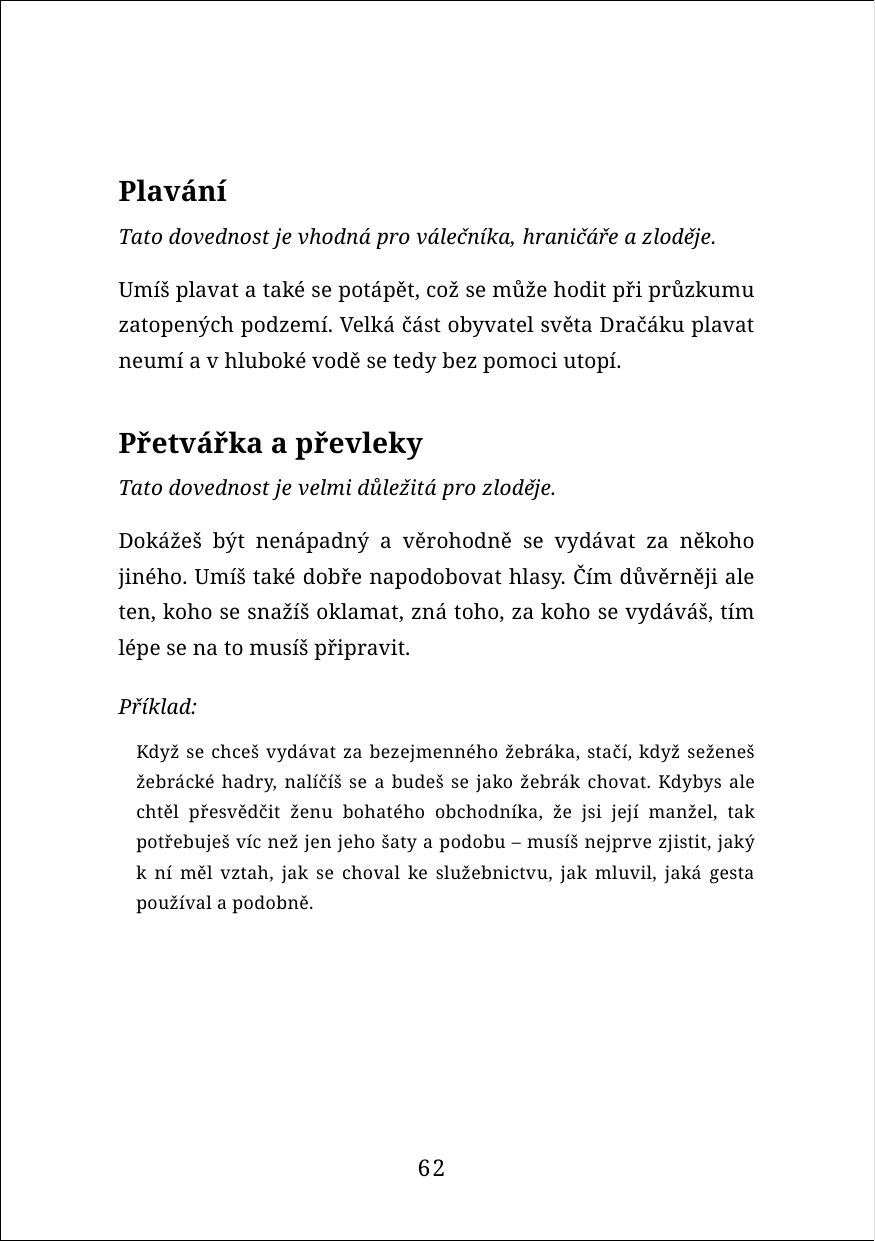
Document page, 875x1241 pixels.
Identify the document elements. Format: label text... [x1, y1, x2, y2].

text Když se chceš vydávat za bezejmenného žebráka, stačí, když seženeš žebrácké hadry, nalíčíš se a budeš se jako žebrák chovat. Kdybys ale chtěl přesvědčit ženu bohatého obchodníka, že jsi její manžel, tak potřebuješ víc než jen jeho šaty a podobu – musíš nejprve zjistit, jaký k ní měl vztah, jak se choval ke služebnictvu, jak mluvil, jaká gesta používal a podobně. [136, 739, 756, 914]
text Tato dovednost je vhodná pro válečníka, hraničáře a zloděje. [118, 222, 756, 250]
text Umíš plavat a také se potápět, což se může hodit při průzkumu zatopených podzemí. Velká část obyvatel světa Dračáku plavat neumí a v hluboké vodě se tedy bez pomoci utopí. [118, 275, 756, 374]
subtitle Přetvářka a převleky [118, 423, 756, 461]
text Dokážeš být nenápadný a věrohodně se vydávat za někoho jiného. Umíš také dobře napodobovat hlasy. Čím důvěrněji ale ten, koho se snažíš oklamat, zná toho, za koho se vydáváš, tím lépe se na to musíš připravit. [118, 526, 756, 661]
text Příklad: [118, 692, 756, 721]
text Tato dovednost je velmi důležitá pro zloděje. [118, 473, 756, 502]
subtitle Plavání [118, 172, 756, 210]
